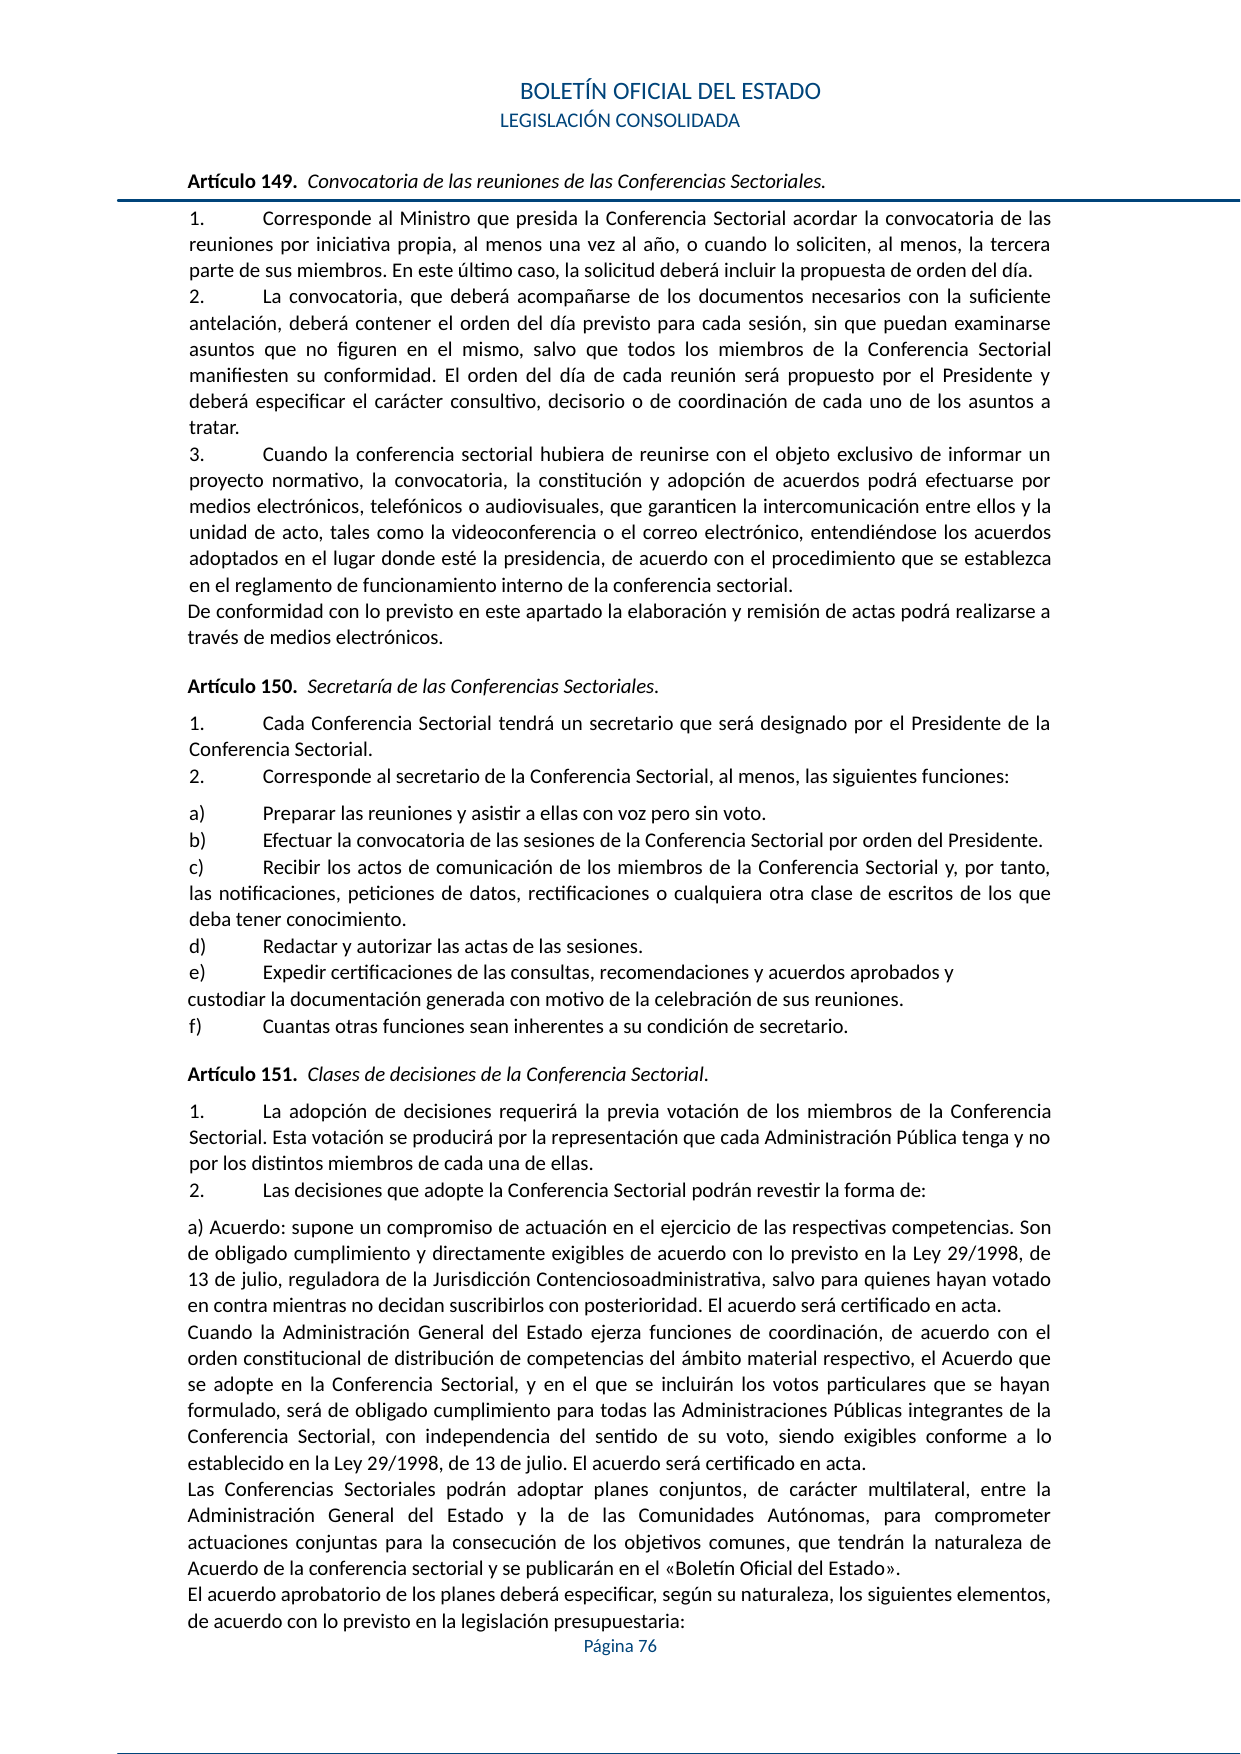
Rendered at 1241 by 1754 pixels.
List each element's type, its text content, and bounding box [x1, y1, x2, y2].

text a) Acuerdo: supone un compromiso de actuación en el ejercicio de las respectivas competencias. Son de obligado cumplimiento y directamente exigibles de acuerdo con lo previsto en la Ley 29/1998, de 13 de julio, reguladora de la Jurisdicción Contenciosoadministrativa, salvo para quienes hayan votado en contra mientras no decidan suscribirlos con posterioridad. El acuerdo será certificado en acta. [187, 1214, 1053, 1318]
list Las decisiones que adopte la Conferencia Sectorial podrán revestir la forma de: [189, 1177, 1053, 1202]
text Las Conferencias Sectoriales podrán adoptar planes conjuntos, de carácter multilateral, entre la Administración General del Estado y la de las Comunidades Autónomas, para comprometer actuaciones conjuntas para la consecución de los objetivos comunes, que tendrán la naturaleza de Acuerdo de la conferencia sectorial y se publicarán en el «Boletín Oficial del Estado». [187, 1477, 1053, 1580]
list Preparar las reuniones y asistir a ellas con voz pero sin voto. [189, 801, 1053, 826]
text El acuerdo aprobatorio de los planes deberá especificar, según su naturaleza, los siguientes elementos, de acuerdo con lo previsto en la legislación presupuestaria: [187, 1582, 1053, 1633]
list Corresponde al secretario de la Conferencia Sectorial, al menos, las siguientes funciones: [189, 763, 1053, 788]
text Artículo 150. Secretaría de las Conferencias Sectoriales. [187, 673, 1053, 699]
list Cuando la conferencia sectorial hubiera de reunirse con el objeto exclusivo de informar un proyecto normativo, la convocatoria, la constitución y adopción de acuerdos podrá efectuarse por medios electrónicos, telefónicos o audiovisuales, que garanticen la intercomunicación entre ellos y la unidad de acto, tales como la videoconferencia o el correo electrónico, entendiéndose los acuerdos adoptados en el lugar donde esté la presidencia, de acuerdo con el procedimiento que se establezca en el reglamento de funcionamiento interno de la conferencia sectorial. [189, 441, 1053, 597]
text Artículo 151. Clases de decisiones de la Conferencia Sectorial. [187, 1061, 1053, 1087]
list La convocatoria, que deberá acompañarse de los documentos necesarios con la suficiente antelación, deberá contener el orden del día previsto para cada sesión, sin que puedan examinarse asuntos que no figuren en el mismo, salvo que todos los miembros de la Conferencia Sectorial manifiesten su conformidad. El orden del día de cada reunión será propuesto por el Presidente y deberá especificar el carácter consultivo, decisorio o de coordinación de cada uno de los asuntos a tratar. [189, 284, 1053, 440]
list Cada Conferencia Sectorial tendrá un secretario que será designado por el Presidente de la Conferencia Sectorial. [189, 710, 1053, 762]
list Efectuar la convocatoria de las sesiones de la Conferencia Sectorial por orden del Presidente. [189, 827, 1053, 853]
list La adopción de decisiones requerirá la previa votación de los miembros de la Conferencia Sectorial. Esta votación se producirá por la representación que cada Administración Pública tenga y no por los distintos miembros de cada una de ellas. [189, 1098, 1053, 1176]
list Redactar y autorizar las actas de las sesiones. [189, 933, 1053, 958]
list Corresponde al Ministro que presida la Conferencia Sectorial acordar la convocatoria de las reuniones por iniciativa propia, al menos una vez al año, o cuando lo soliciten, al menos, la tercera parte de sus miembros. En este último caso, la solicitud deberá incluir la propuesta de orden del día. [189, 205, 1053, 282]
list Expedir certificaciones de las consultas, recomendaciones y acuerdos aprobados y [189, 959, 1053, 985]
text Artículo 149. Convocatoria de las reuniones de las Conferencias Sectoriales. [187, 168, 1053, 193]
list Recibir los actos de comunicación de los miembros de la Conferencia Sectorial y, por tanto, las notificaciones, peticiones de datos, rectificaciones o cualquiera otra clase de escritos de los que deba tener conocimiento. [189, 854, 1053, 932]
text custodiar la documentación generada con motivo de la celebración de sus reuniones. [187, 986, 1053, 1012]
list Cuantas otras funciones sean inherentes a su condición de secretario. [189, 1013, 1053, 1038]
text De conformidad con lo previsto en este apartado la elaboración y remisión de actas podrá realizarse a través de medios electrónicos. [187, 598, 1053, 650]
text Cuando la Administración General del Estado ejerza funciones de coordinación, de acuerdo con el orden constitucional de distribución de competencias del ámbito material respectivo, el Acuerdo que se adopte en la Conferencia Sectorial, y en el que se incluirán los votos particulares que se hayan formulado, será de obligado cumplimiento para todas las Administraciones Públicas integrantes de la Conferencia Sectorial, con independencia del sentido de su voto, siendo exigibles conforme a lo establecido en la Ley 29/1998, de 13 de julio. El acuerdo será certificado en acta. [187, 1319, 1053, 1475]
